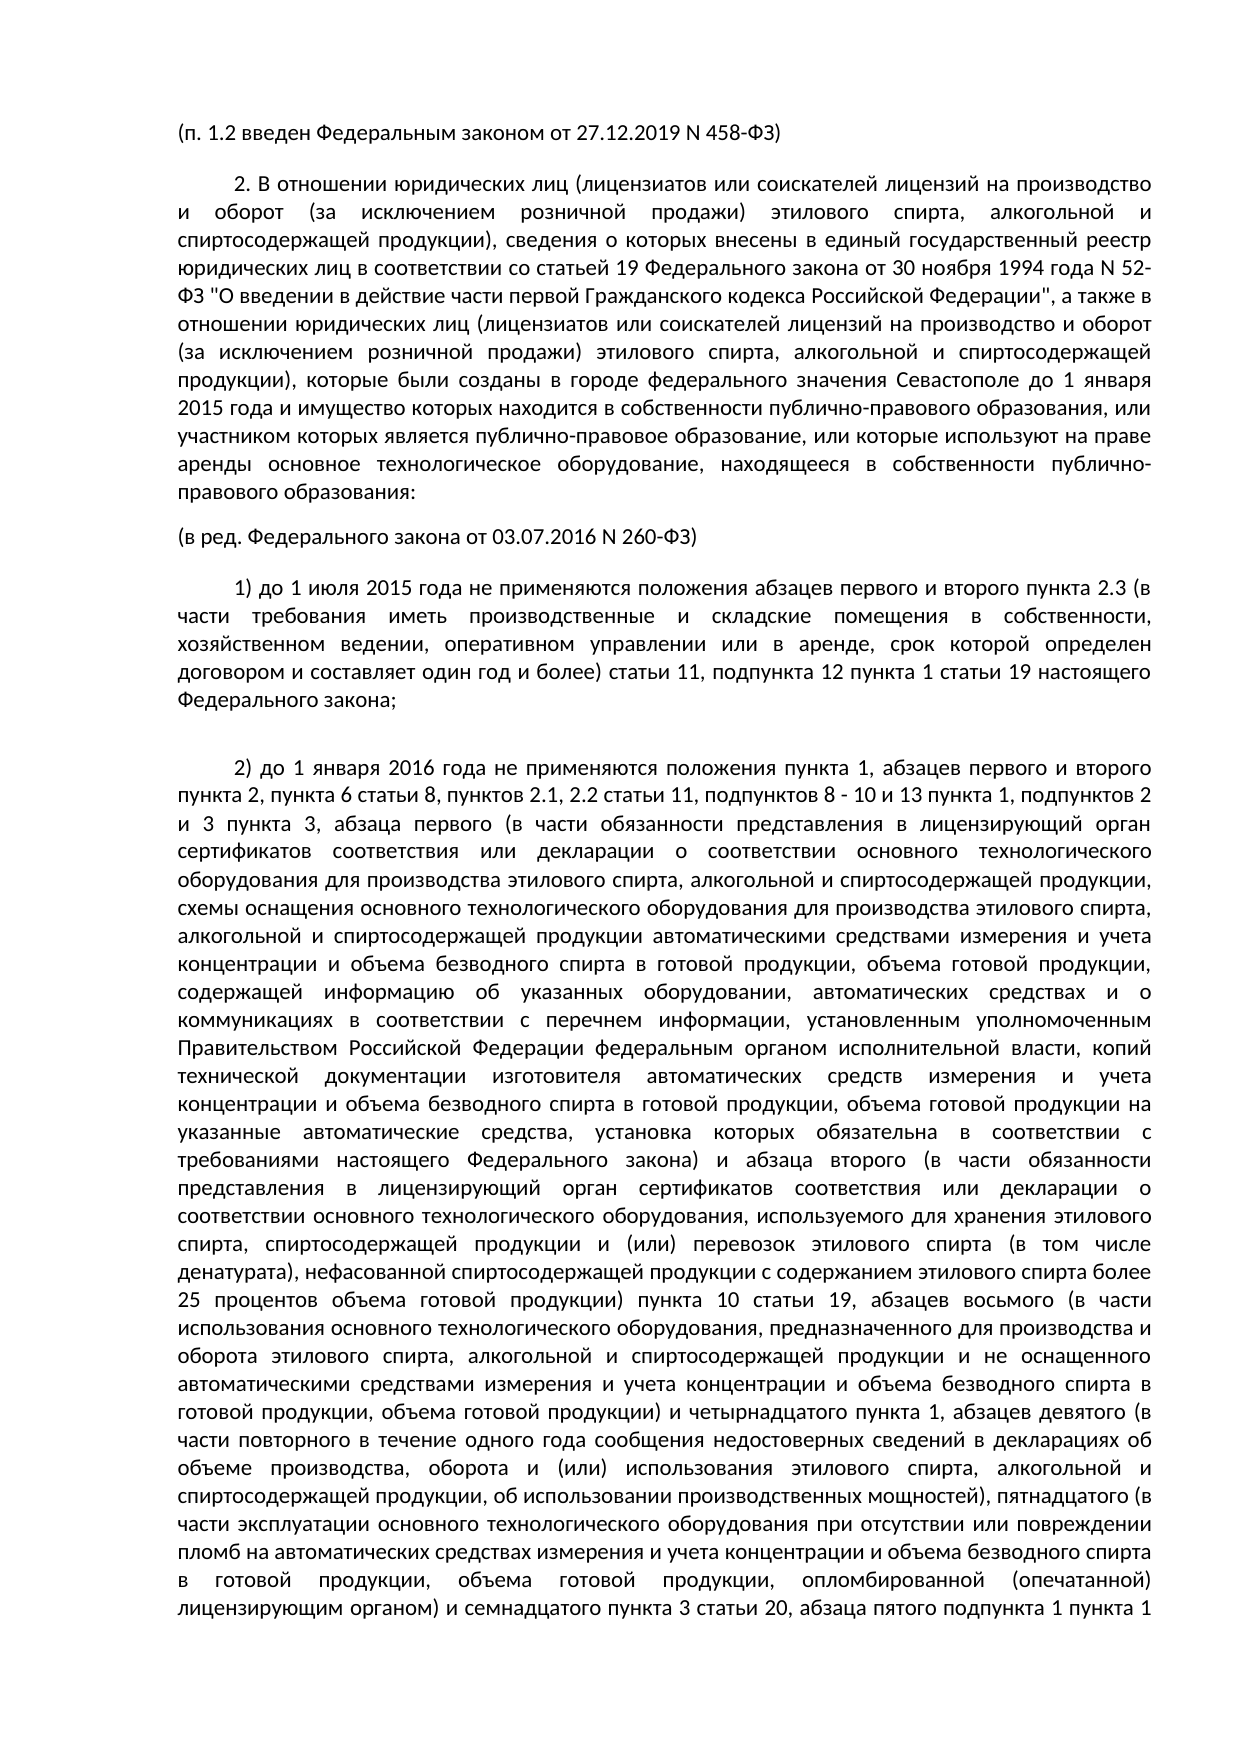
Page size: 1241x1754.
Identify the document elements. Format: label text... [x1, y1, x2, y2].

text 2) до 1 января 2016 года не применяются положения пункта 1, абзацев первого и второго пункта 2, пункта 6 статьи 8, пунктов 2.1, 2.2 статьи 11, подпунктов 8 - 10 и 13 пункта 1, подпунктов 2 и 3 пункта 3, абзаца первого (в части обязанности представления в лицензирующий орган сертификатов соответствия или декларации о соответствии основного технологического оборудования для производства этилового спирта, алкогольной и спиртосодержащей продукции, схемы оснащения основного технологического оборудования для производства этилового спирта, алкогольной и спиртосодержащей продукции автоматическими средствами измерения и учета концентрации и объема безводного спирта в готовой продукции, объема готовой продукции, содержащей информацию об указанных оборудовании, автоматических средствах и о коммуникациях в соответствии с перечнем информации, установленным уполномоченным Правительством Российской Федерации федеральным органом исполнительной власти, копий технической документации изготовителя автоматических средств измерения и учета концентрации и объема безводного спирта в готовой продукции, объема готовой продукции на указанные автоматические средства, установка которых обязательна в соответствии с требованиями настоящего Федерального закона) и абзаца второго (в части обязанности представления в лицензирующий орган сертификатов соответствия или декларации о соответствии основного технологического оборудования, используемого для хранения этилового спирта, спиртосодержащей продукции и (или) перевозок этилового спирта (в том числе денатурата), нефасованной спиртосодержащей продукции с содержанием этилового спирта более 25 процентов объема готовой продукции) пункта 10 статьи 19, абзацев восьмого (в части использования основного технологического оборудования, предназначенного для производства и оборота этилового спирта, алкогольной и спиртосодержащей продукции и не оснащенного автоматическими средствами измерения и учета концентрации и объема безводного спирта в готовой продукции, объема готовой продукции) и четырнадцатого пункта 1, абзацев девятого (в части повторного в течение одного года сообщения недостоверных сведений в декларациях об объеме производства, оборота и (или) использования этилового спирта, алкогольной и спиртосодержащей продукции, об использовании производственных мощностей), пятнадцатого (в части эксплуатации основного технологического оборудования при отсутствии или повреждении пломб на автоматических средствах измерения и учета концентрации и объема безводного спирта в готовой продукции, объема готовой продукции, опломбированной (опечатанной) лицензирующим органом) и семнадцатого пункта 3 статьи 20, абзаца пятого подпункта 1 пункта 1 [177, 753, 1152, 1621]
text 2. В отношении юридических лиц (лицензиатов или соискателей лицензий на производство и оборот (за исключением розничной продажи) этилового спирта, алкогольной и спиртосодержащей продукции), сведения о которых внесены в единый государственный реестр юридических лиц в соответствии со статьей 19 Федерального закона от 30 ноября 1994 года N 52-ФЗ "О введении в действие части первой Гражданского кодекса Российской Федерации", а также в отношении юридических лиц (лицензиатов или соискателей лицензий на производство и оборот (за исключением розничной продажи) этилового спирта, алкогольной и спиртосодержащей продукции), которые были созданы в городе федерального значения Севастополе до 1 января 2015 года и имущество которых находится в собственности публично-правового образования, или участником которых является публично-правовое образование, или которые используют на праве аренды основное технологическое оборудование, находящееся в собственности публично-правового образования: [177, 169, 1152, 505]
text (в ред. Федерального закона от 03.07.2016 N 260-ФЗ) [177, 522, 1152, 550]
text (п. 1.2 введен Федеральным законом от 27.12.2019 N 458-ФЗ) [177, 118, 1152, 146]
text 1) до 1 июля 2015 года не применяются положения абзацев первого и второго пункта 2.3 (в части требования иметь производственные и складские помещения в собственности, хозяйственном ведении, оперативном управлении или в аренде, срок которой определен договором и составляет один год и более) статьи 11, подпункта 12 пункта 1 статьи 19 настоящего Федерального закона; [177, 573, 1152, 713]
